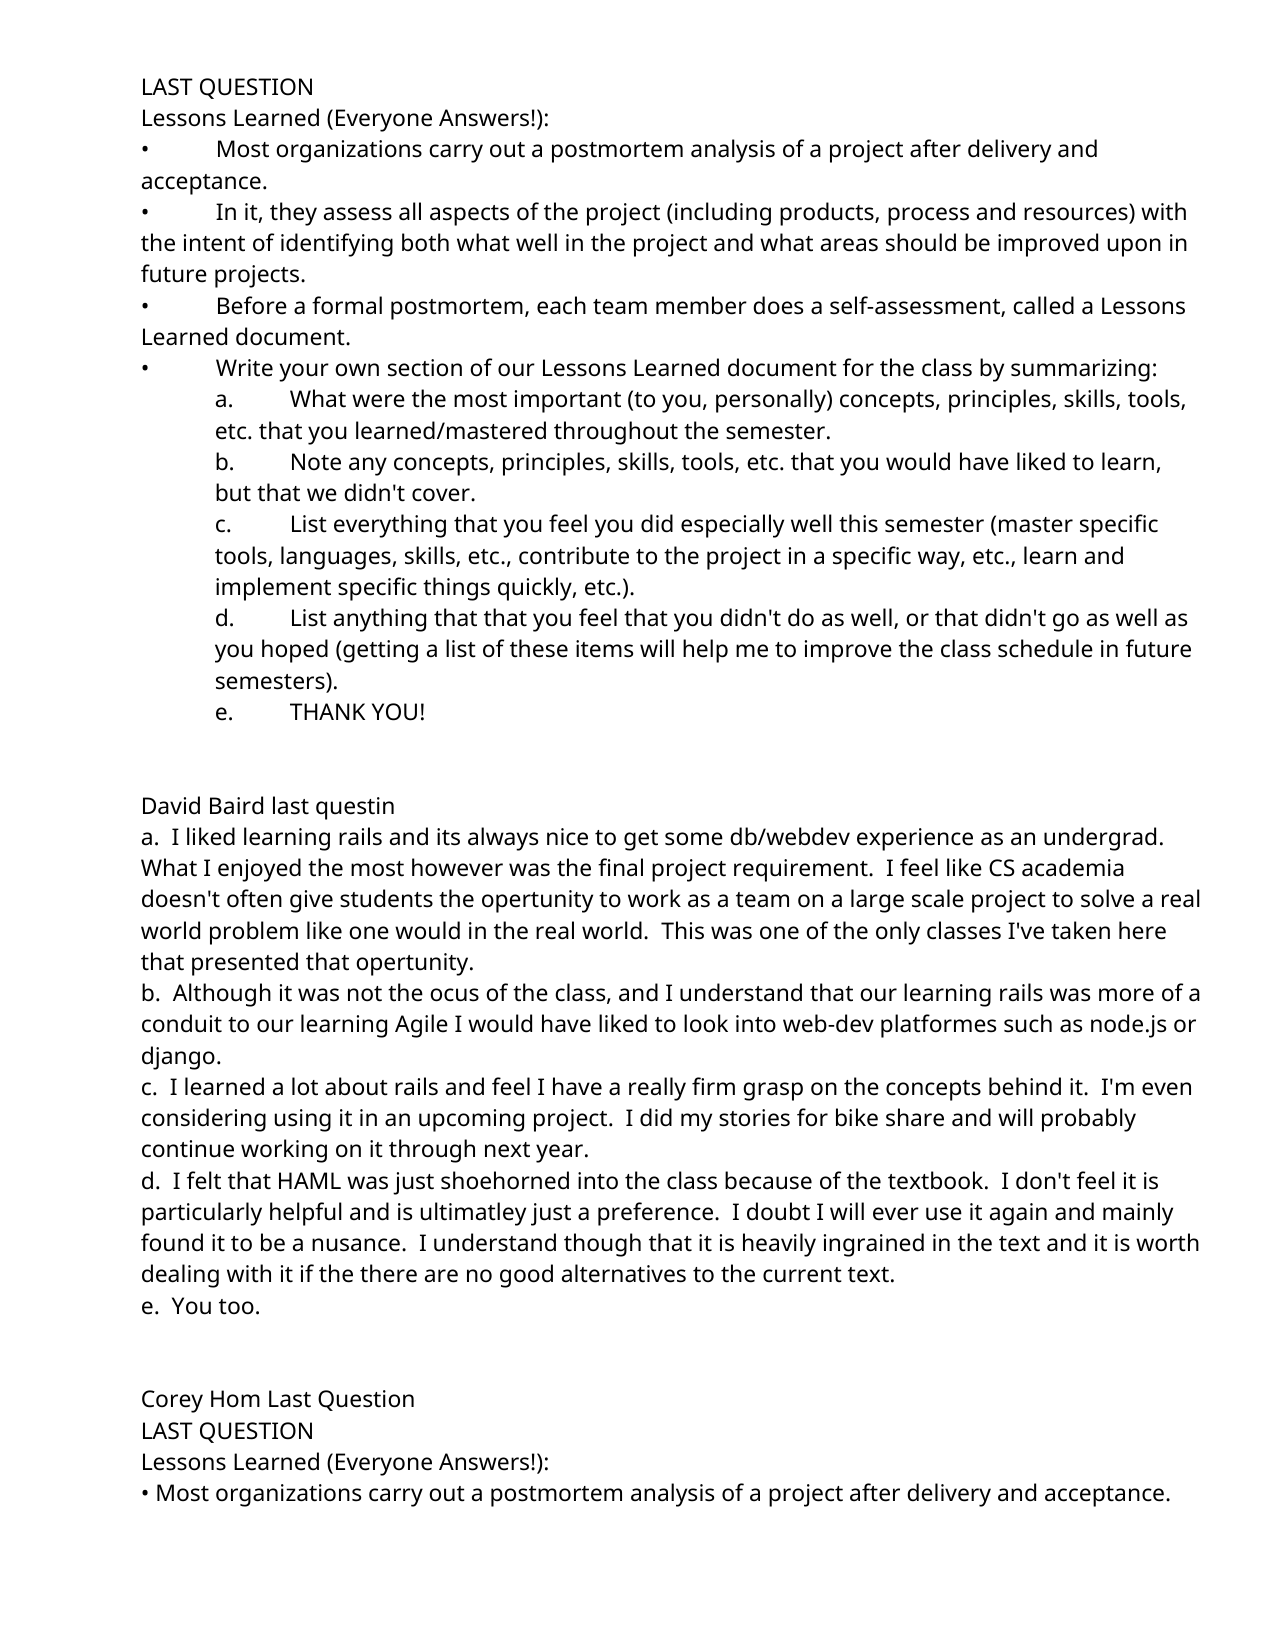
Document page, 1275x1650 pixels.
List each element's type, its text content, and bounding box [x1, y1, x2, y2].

text LAST QUESTION [141, 71, 1204, 102]
text b. Although it was not the ocus of the class, and I understand that our learning rails was more of a conduit to our learning Agile I would have liked to look into web-dev platformes such as node.js or django. [141, 977, 1204, 1071]
text b. Note any concepts, principles, skills, tools, etc. that you would have liked to learn, but that we didn't cover. [214, 446, 1204, 508]
text Lessons Learned (Everyone Answers!): [141, 102, 1204, 133]
text d. I felt that HAML was just shoehorned into the class because of the textbook. I don't feel it is particularly helpful and is ultimatley just a preference. I doubt I will ever use it again and mainly found it to be a nusance. I understand though that it is heavily ingrained in the text and it is worth dealing with it if the there are no good alternatives to the current text. [141, 1164, 1204, 1289]
text • Write your own section of our Lessons Learned document for the class by summarizing: [141, 352, 1204, 383]
text • Most organizations carry out a postmortem analysis of a project after delivery and acceptance. [141, 133, 1204, 196]
text e. THANK YOU! [214, 696, 1204, 727]
text • Most organizations carry out a postmortem analysis of a project after delivery and acceptance. [141, 1477, 1204, 1508]
text a. I liked learning rails and its always nice to get some db/webdev experience as an undergrad. What I enjoyed the most however was the final project requirement. I feel like CS academia doesn't often give students the opertunity to work as a team on a large scale project to solve a real world problem like one would in the real world. This was one of the only classes I've taken here that presented that opertunity. [141, 821, 1204, 977]
text e. You too. [141, 1289, 1204, 1321]
text a. What were the most important (to you, personally) concepts, principles, skills, tools, etc. that you learned/mastered throughout the semester. [214, 383, 1204, 446]
text c. List everything that you feel you did especially well this semester (master specific tools, languages, skills, etc., contribute to the project in a specific way, etc., learn and implement specific things quickly, etc.). [214, 508, 1204, 602]
text David Baird last questin [141, 789, 1204, 821]
text Corey Hom Last Question [141, 1383, 1204, 1414]
text LAST QUESTION [141, 1414, 1204, 1446]
text c. I learned a lot about rails and feel I have a really firm grasp on the concepts behind it. I'm even considering using it in an upcoming project. I did my stories for bike share and will probably continue working on it through next year. [141, 1071, 1204, 1164]
text d. List anything that that you feel that you didn't do as well, or that didn't go as well as you hoped (getting a list of these items will help me to improve the class schedule in future semesters). [214, 602, 1204, 696]
text Lessons Learned (Everyone Answers!): [141, 1446, 1204, 1477]
text • In it, they assess all aspects of the project (including products, process and resources) with the intent of identifying both what well in the project and what areas should be improved upon in future projects. [141, 196, 1204, 289]
text • Before a formal postmortem, each team member does a self-assessment, called a Lessons Learned document. [141, 289, 1204, 352]
